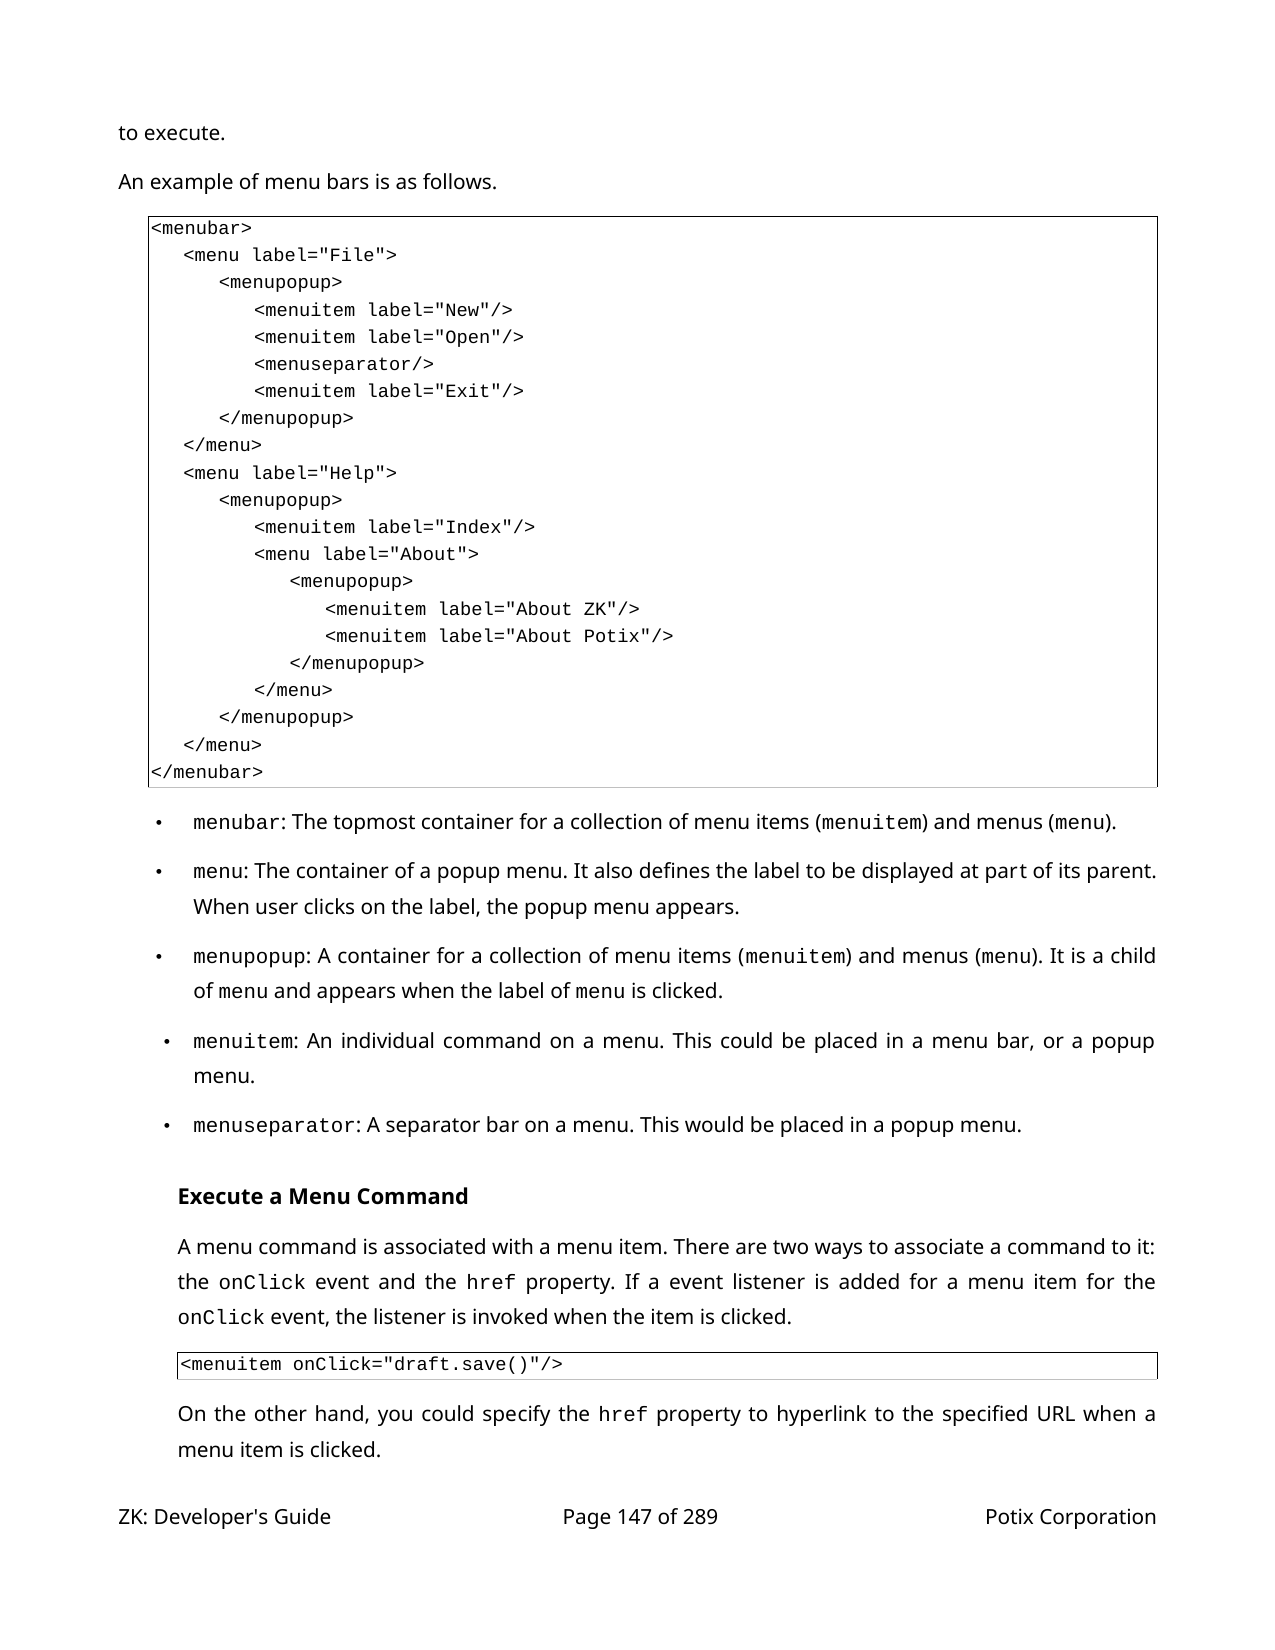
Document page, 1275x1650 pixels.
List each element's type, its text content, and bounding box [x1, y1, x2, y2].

text <menuseparator/> [149, 352, 1157, 376]
text <menuitem label="Index"/> [149, 515, 1157, 539]
text </menu> [149, 433, 1157, 458]
text <menu label="Help"> [149, 461, 1157, 485]
text <menuitem label="About ZK"/> [149, 596, 1157, 621]
text <menuitem label="New"/> [149, 297, 1157, 322]
text <menupopup> [149, 270, 1157, 294]
text to execute. [118, 118, 1157, 146]
list menuseparator: A separator bar on a menu. This would be placed in a popup menu. [164, 1110, 1157, 1139]
text </menu> [149, 678, 1157, 702]
list menuitem: An individual command on a menu. This could be placed in a menu bar, or a popup menu. [164, 1026, 1157, 1089]
text <menu label="File"> [149, 243, 1157, 267]
text </menu> [149, 732, 1157, 757]
text </menupopup> [149, 651, 1157, 675]
text On the other hand, you could specify the href property to hyperlink to the specified URL when a menu item is clicked. [177, 1399, 1157, 1463]
text </menupopup> [149, 406, 1157, 430]
text <menu label="About"> [149, 542, 1157, 566]
text <menupopup> [149, 488, 1157, 512]
list menupopup: A container for a collection of menu items (menuitem) and menus (menu). It is a child of menu and appears when the label of menu is clicked. [156, 941, 1157, 1005]
text <menubar> [149, 217, 1157, 240]
text <menupopup> [149, 569, 1157, 593]
list menu: The container of a popup menu. It also defines the label to be displayed at part of its parent. When user clicks on the label, the popup menu appears. [156, 857, 1157, 920]
text <menuitem label="Open"/> [149, 324, 1157, 349]
text </menupopup> [149, 705, 1157, 729]
text <menuitem onClick="draft.save()"/> [178, 1353, 1157, 1379]
text <menuitem label="Exit"/> [149, 379, 1157, 403]
text An example of menu bars is as follows. [118, 167, 1157, 195]
text A menu command is associated with a menu item. There are two ways to associate a command to it: the onClick event and the href property. If a event listener is added for a menu item for the onClick event, the listener is invoked when the item is clicked. [177, 1232, 1157, 1331]
list menubar: The topmost container for a collection of menu items (menuitem) and menus (menu). [156, 807, 1157, 836]
text </menubar> [149, 759, 1157, 787]
text <menuitem label="About Potix"/> [149, 624, 1157, 648]
subtitle Execute a Menu Command [177, 1181, 1157, 1211]
